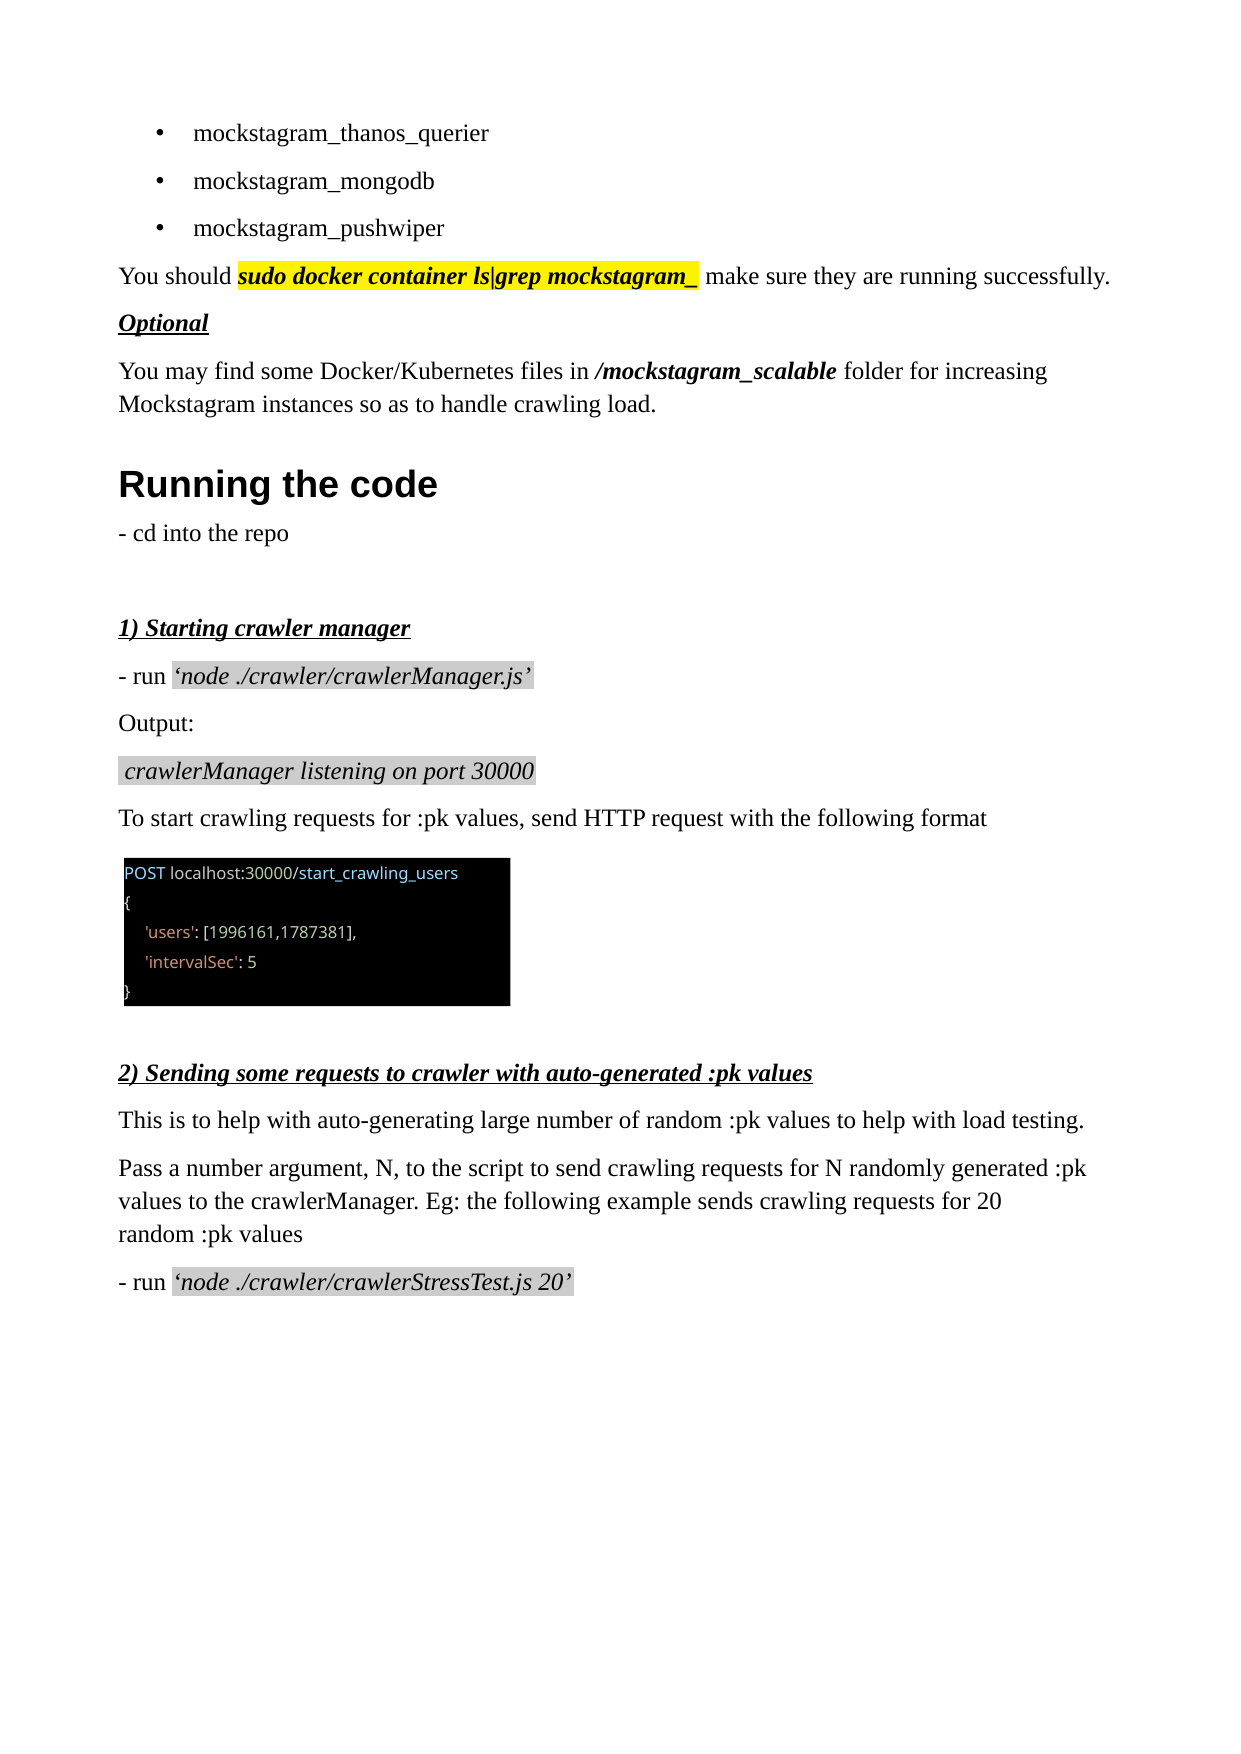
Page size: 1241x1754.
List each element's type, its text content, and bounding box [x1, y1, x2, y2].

text You may find some Docker/Kubernetes files in /mockstagram_scalable folder for increasing Mockstagram instances so as to handle crawling load. [118, 356, 1122, 418]
text Pass a number argument, N, to the script to send crawling requests for N randomly generated :pk values to the crawlerManager. Eg: the following example sends crawling requests for 20 random :pk values [118, 1153, 1122, 1248]
list mockstagram_thanos_querier [156, 118, 1122, 147]
text 2) Sending some requests to crawler with auto-generated :pk values [118, 1058, 1122, 1087]
text Output: [118, 708, 1122, 737]
text You should sudo docker container ls|grep mockstagram_ make sure they are running successfully. [118, 261, 1122, 290]
text - cd into the repo [118, 518, 1122, 547]
text - run ‘node ./crawler/crawlerStressTest.js 20’ [118, 1267, 1122, 1296]
text This is to help with auto-generating large number of random :pk values to help with load testing. [118, 1106, 1122, 1134]
text To start crawling requests for :pk values, send HTTP request with the following format [118, 803, 1122, 832]
text Optional [118, 308, 1122, 337]
list mockstagram_pushwiper [156, 213, 1122, 242]
list mockstagram_mongodb [156, 166, 1122, 194]
subtitle Running the code [118, 462, 1122, 505]
text - run ‘node ./crawler/crawlerManager.js’ [118, 661, 1122, 689]
text crawlerManager listening on port 30000 [118, 756, 1122, 785]
text 1) Starting crawler manager [118, 613, 1122, 642]
